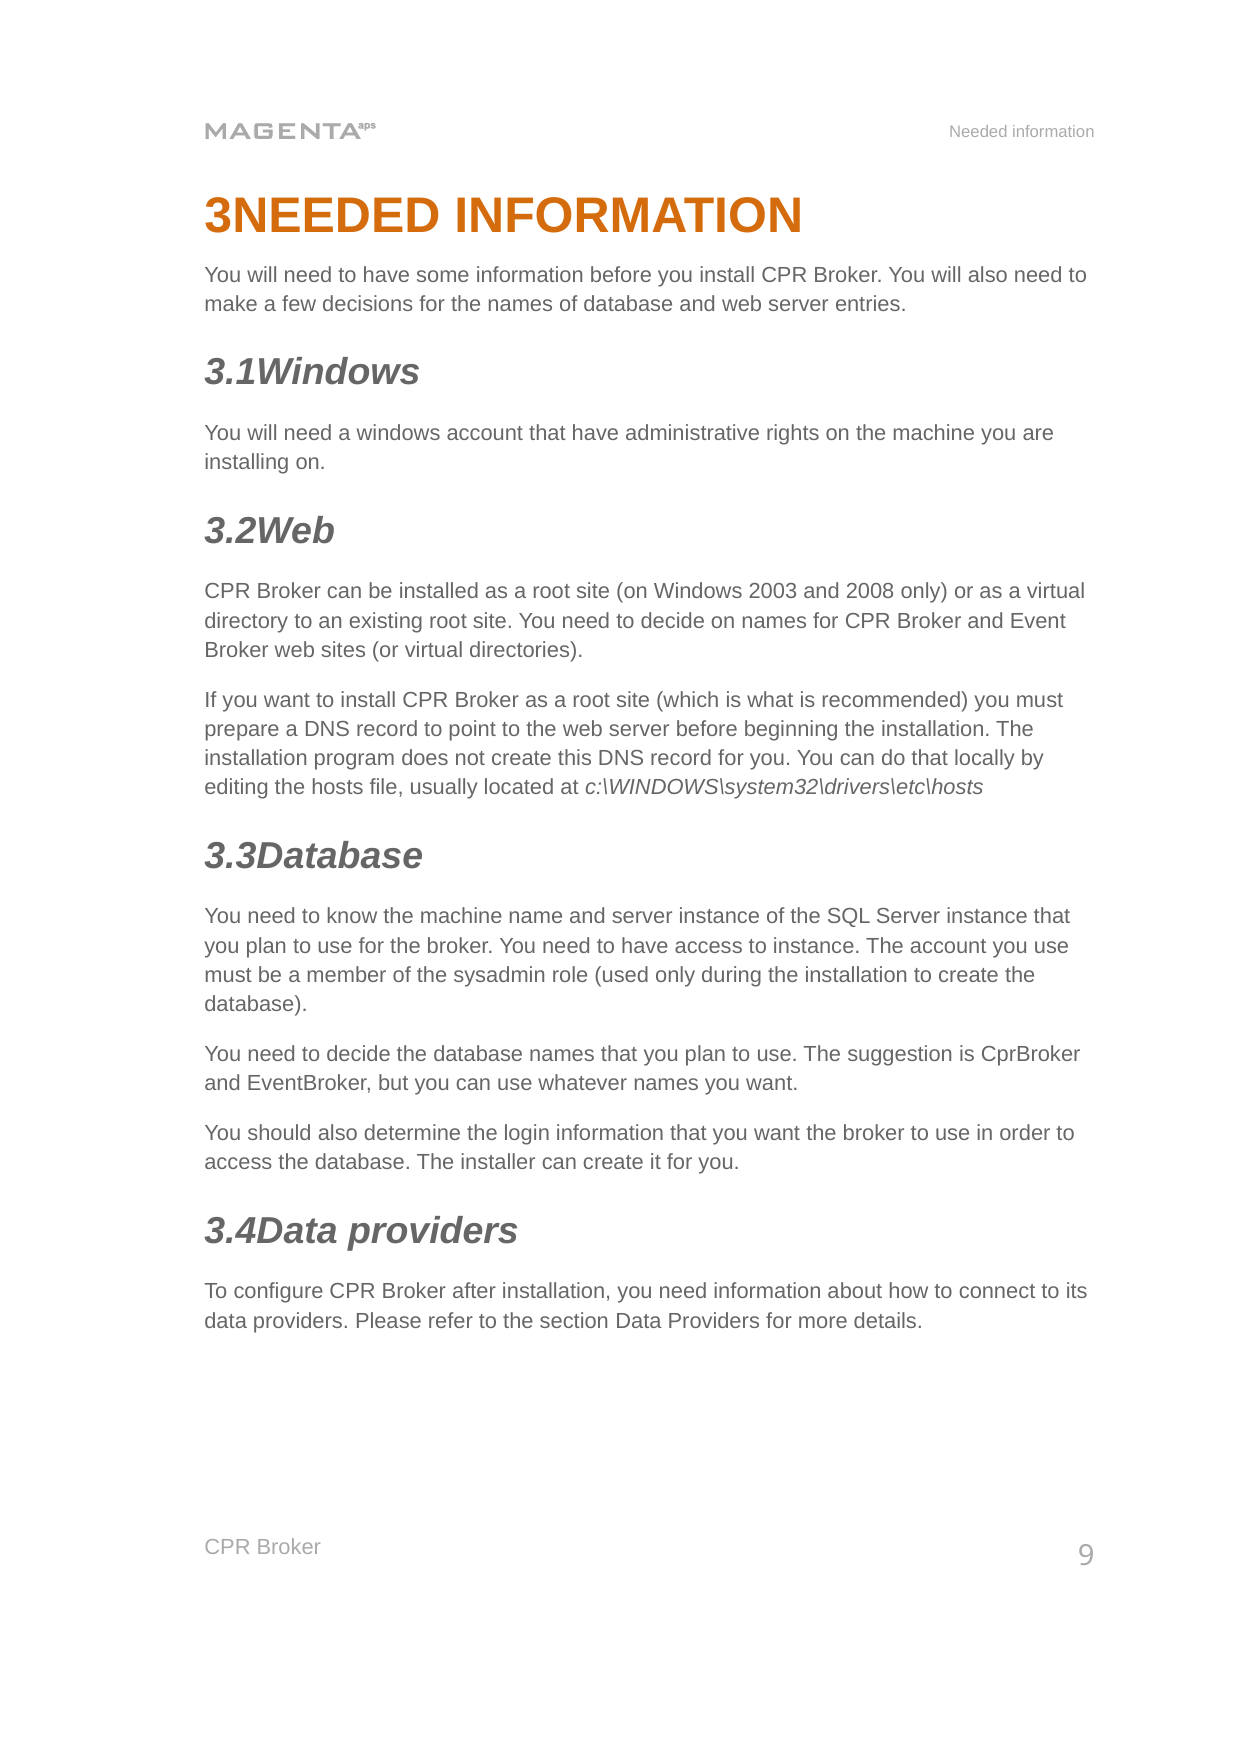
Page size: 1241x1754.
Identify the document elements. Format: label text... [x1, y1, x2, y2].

subtitle Database [204, 821, 1094, 880]
subtitle Data providers [204, 1196, 1094, 1255]
text CPR Broker can be installed as a root site (on Windows 2003 and 2008 only) or as a virtual directory to an existing root site. You need to decide on names for CPR Broker and Event Broker web sites (or virtual directories). [204, 576, 1094, 663]
subtitle Windows [204, 338, 1094, 396]
subtitle Needed information [204, 186, 1094, 244]
text To configure CPR Broker after installation, you need information about how to connect to its data providers. Please refer to the section Data Providers for more details. [204, 1276, 1094, 1334]
text You need to know the machine name and server instance of the SQL Server instance that you plan to use for the broker. You need to have access to instance. The account you use must be a member of the sysadmin role (used only during the installation to create the database). [204, 901, 1094, 1017]
subtitle Web [204, 496, 1094, 555]
text If you want to install CPR Broker as a root site (which is what is recommended) you must prepare a DNS record to point to the web server before beginning the installation. The installation program does not create this DNS record for you. You can do that locally by editing the hosts file, usually located at c:\WINDOWS\system32\drivers\etc\hosts [204, 684, 1094, 801]
text You need to decide the database names that you plan to use. The suggestion is CprBroker and EventBroker, but you can use whatever names you want. [204, 1038, 1094, 1096]
text You should also determine the login information that you want the broker to use in order to access the database. The installer can create it for you. [204, 1117, 1094, 1176]
text You will need to have some information before you install CPR Broker. You will also need to make a few decisions for the names of database and web server entries. [204, 259, 1094, 317]
text You will need a windows account that have administrative rights on the machine you are installing on. [204, 417, 1094, 476]
